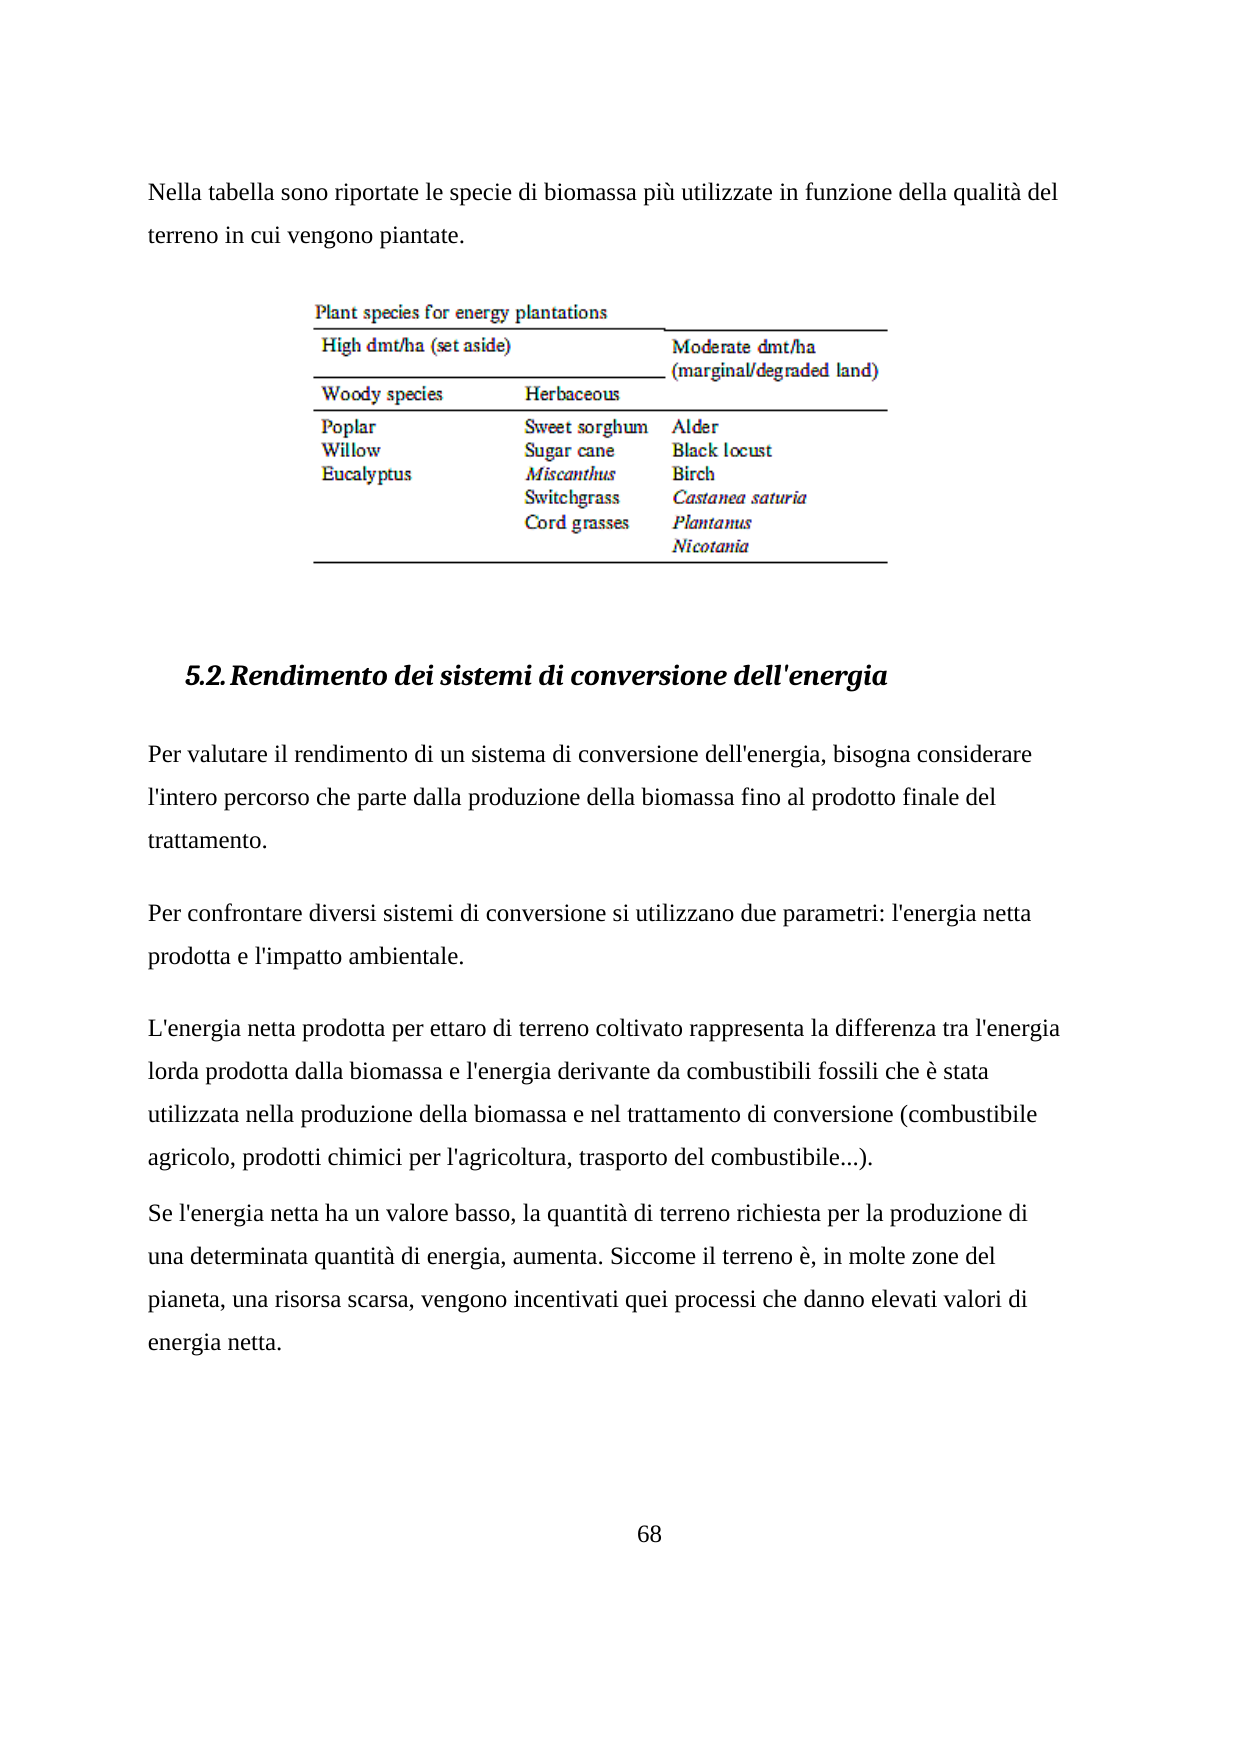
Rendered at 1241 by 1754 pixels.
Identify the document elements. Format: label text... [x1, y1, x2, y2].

text Per valutare il rendimento di un sistema di conversione dell'energia, bisogna considerare l'intero percorso che parte dalla produzione della biomassa fino al prodotto finale del trattamento. [148, 739, 1063, 854]
text Se l'energia netta ha un valore basso, la quantità di terreno richiesta per la produzione di una determinata quantità di energia, aumenta. Siccome il terreno è, in molte zone del pianeta, una risorsa scarsa, vengono incentivati quei processi che danno elevati valori di energia netta. [148, 1198, 1063, 1356]
text L'energia netta prodotta per ettaro di terreno coltivato rappresenta la differenza tra l'energia lorda prodotta dalla biomassa e l'energia derivante da combustibili fossili che è stata utilizzata nella produzione della biomassa e nel trattamento di conversione (combustibile agricolo, prodotti chimici per l'agricoltura, trasporto del combustibile...). [148, 1013, 1063, 1171]
text Nella tabella sono riportate le specie di biomassa più utilizzate in funzione della qualità del terreno in cui vengono piantate. [148, 177, 1063, 249]
picture [309, 276, 902, 573]
subtitle Rendimento dei sistemi di conversione dell'energia [185, 659, 1063, 693]
text Per confrontare diversi sistemi di conversione si utilizzano due parametri: l'energia netta prodotta e l'impatto ambientale. [148, 898, 1063, 969]
